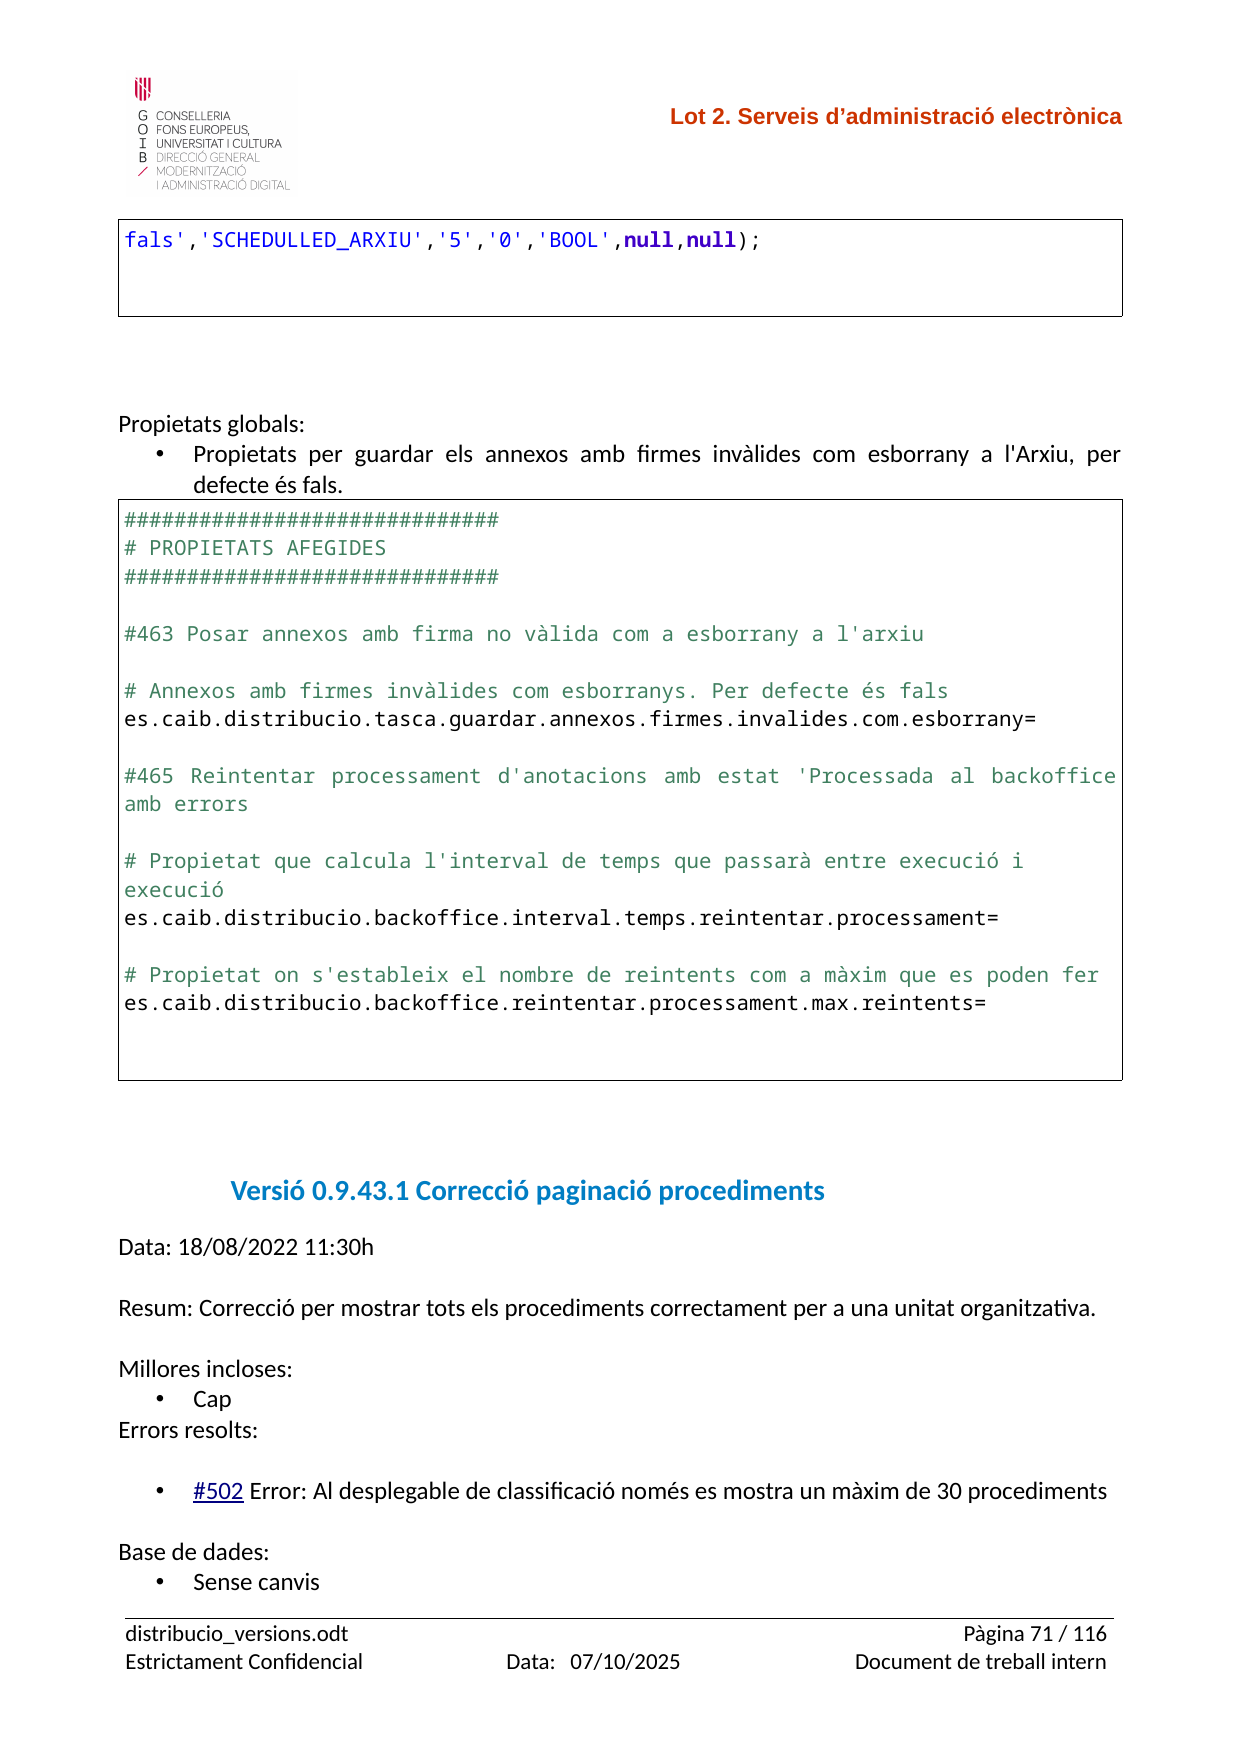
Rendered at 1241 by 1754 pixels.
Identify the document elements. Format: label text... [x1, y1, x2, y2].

list Cap [156, 1383, 1122, 1414]
text Data: 18/08/2022 11:30h [118, 1231, 1122, 1261]
table_header fals','SCHEDULLED_ARXIU','5','0','BOOL',null,null); [119, 220, 1122, 316]
text Resum: Correcció per mostrar tots els procediments correctament per a una unitat organitzativa. [118, 1292, 1122, 1322]
text Propietats globals: [118, 408, 1122, 438]
table_header ############################## # PROPIETATS AFEGIDES ############################## #463 Posar annexos amb firma no vàlida com a esborrany a l'arxiu # Annexos amb firmes invàlides com esborranys. Per defecte és fals es.caib.distribucio.tasca.guardar.annexos.firmes.invalides.com.esborrany= #465 Reintentar processament d'anotacions amb estat 'Processada al backoffice amb errors # Propietat que calcula l'interval de temps que passarà entre execució i execució es.caib.distribucio.backoffice.interval.temps.reintentar.processament= # Propietat on s'estableix el nombre de reintents com a màxim que es poden fer es.caib.distribucio.backoffice.reintentar.processament.max.reintents= [119, 500, 1122, 1079]
picture [126, 70, 299, 197]
text Errors resolts: [118, 1414, 1122, 1444]
list #502 Error: Al desplegable de classificació només es mostra un màxim de 30 procediments [156, 1475, 1122, 1506]
text Base de dades: [118, 1536, 1122, 1567]
list Sense canvis [156, 1567, 1122, 1597]
list Propietats per guardar els annexos amb firmes invàlides com esborrany a l'Arxiu, per defecte és fals. [156, 438, 1122, 499]
text Millores incloses: [118, 1353, 1122, 1383]
subtitle Versió 0.9.43.1 Correcció paginació procediments [153, 1172, 1122, 1207]
